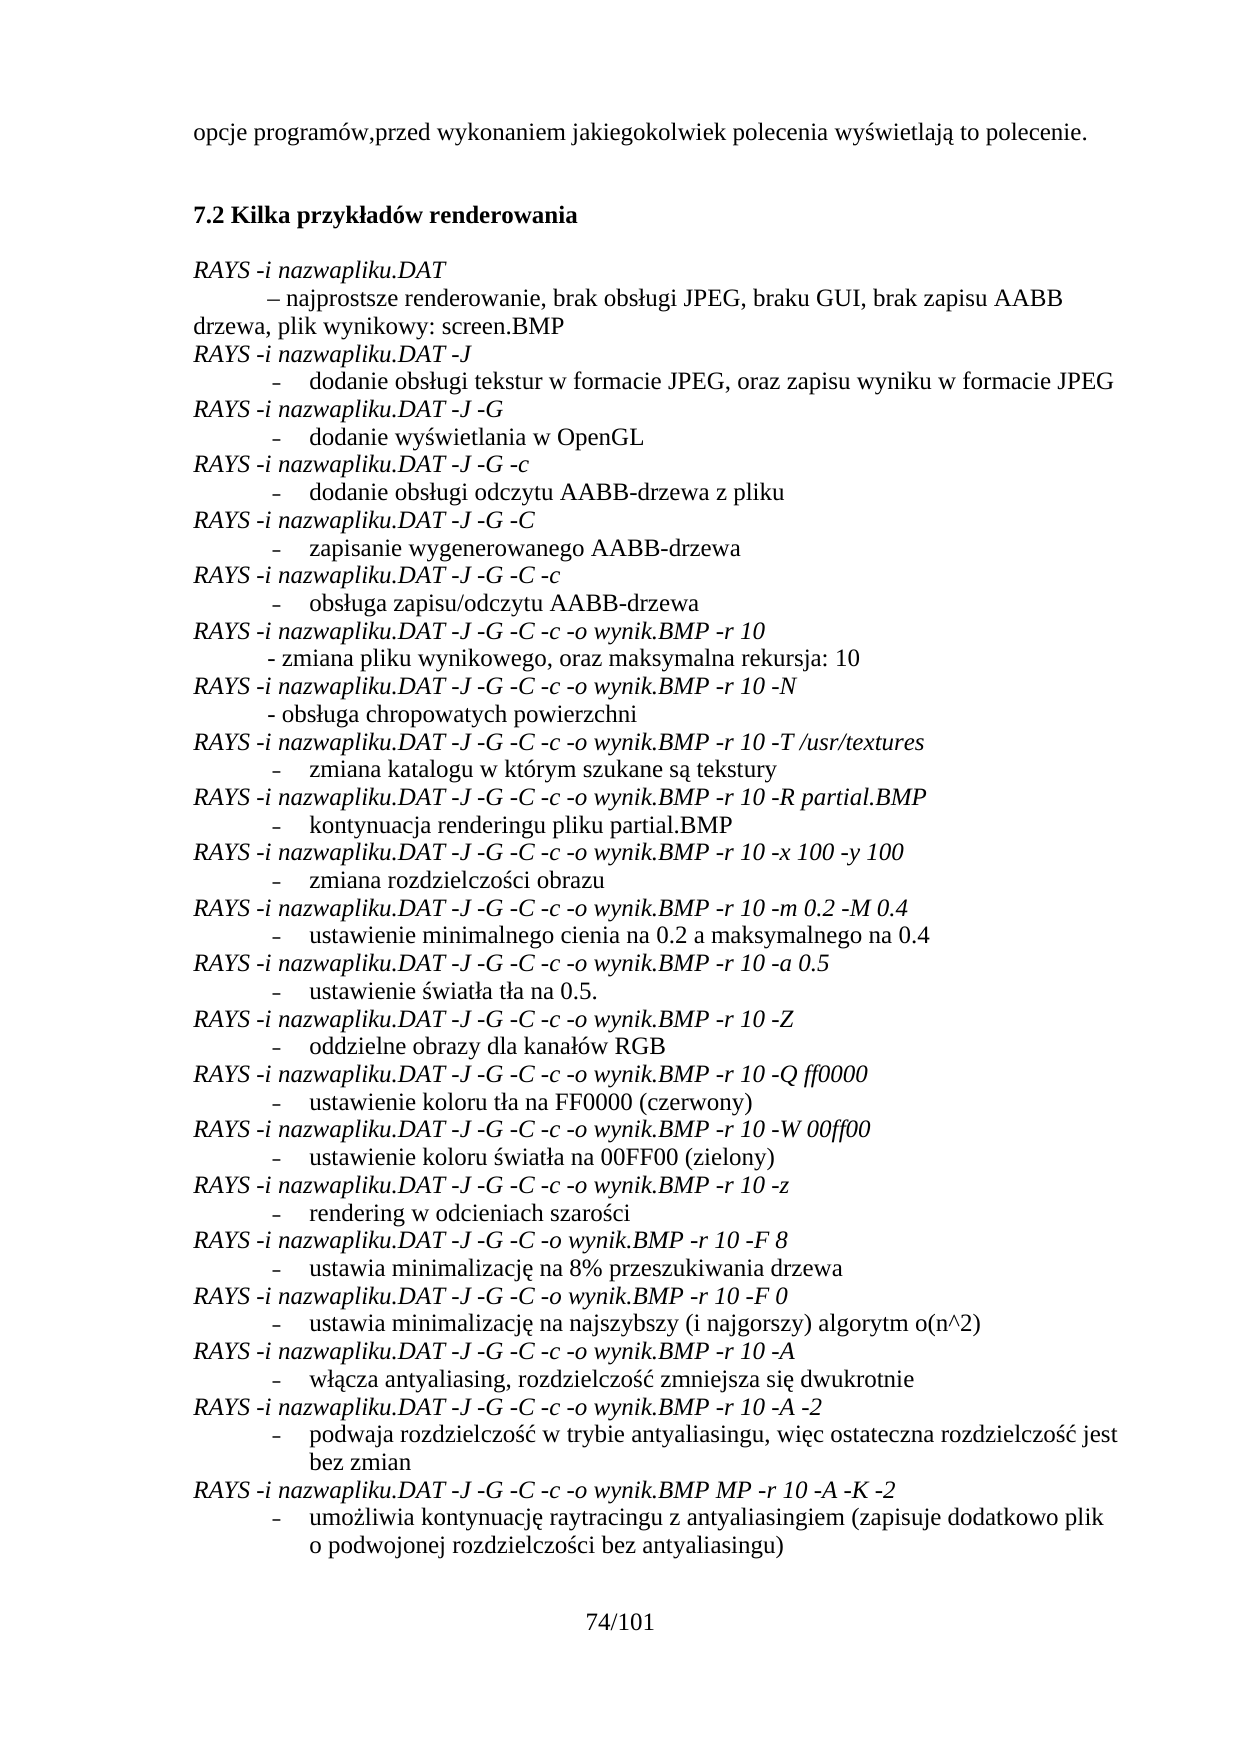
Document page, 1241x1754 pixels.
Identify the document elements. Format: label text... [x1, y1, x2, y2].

text RAYS -i nazwapliku.DAT -J -G -C -c -o wynik.BMP -r 10 -R partial.BMP [193, 783, 1122, 811]
list ustawienie minimalnego cienia na 0.2 a maksymalnego na 0.4 [272, 922, 1122, 949]
list włącza antyaliasing, rozdzielczość zmniejsza się dwukrotnie [272, 1365, 1122, 1393]
list zapisanie wygenerowanego AABB-drzewa [272, 534, 1122, 561]
text - zmiana pliku wynikowego, oraz maksymalna rekursja: 10 [193, 644, 1122, 672]
text opcje programów,przed wykonaniem jakiegokolwiek polecenia wyświetlają to polecenie. [193, 118, 1122, 146]
list ustawienie koloru tła na FF0000 (czerwony) [272, 1088, 1122, 1116]
list oddzielne obrazy dla kanałów RGB [272, 1032, 1122, 1060]
text RAYS -i nazwapliku.DAT -J -G -C -c -o wynik.BMP -r 10 -A [193, 1337, 1122, 1365]
text RAYS -i nazwapliku.DAT -J -G -c [193, 451, 1122, 478]
list ustawienie koloru światła na 00FF00 (zielony) [272, 1143, 1122, 1171]
text – najprostsze renderowanie, brak obsługi JPEG, braku GUI, brak zapisu AABB drzewa, plik wynikowy: screen.BMP [193, 284, 1122, 340]
text RAYS -i nazwapliku.DAT -J -G -C -c -o wynik.BMP -r 10 [193, 617, 1122, 644]
text RAYS -i nazwapliku.DAT -J -G -C -c -o wynik.BMP -r 10 -x 100 -y 100 [193, 838, 1122, 866]
text RAYS -i nazwapliku.DAT -J -G -C -c -o wynik.BMP MP -r 10 -A -K -2 [193, 1476, 1122, 1503]
text RAYS -i nazwapliku.DAT -J -G [193, 395, 1122, 423]
text RAYS -i nazwapliku.DAT -J -G -C -c -o wynik.BMP -r 10 -T /usr/textures [193, 728, 1122, 755]
list zmiana rozdzielczości obrazu [272, 866, 1122, 894]
text RAYS -i nazwapliku.DAT -J -G -C -c -o wynik.BMP -r 10 -z [193, 1171, 1122, 1199]
text RAYS -i nazwapliku.DAT -J -G -C -c -o wynik.BMP -r 10 -Q ff0000 [193, 1060, 1122, 1088]
text RAYS -i nazwapliku.DAT -J -G -C -c -o wynik.BMP -r 10 -a 0.5 [193, 949, 1122, 977]
text RAYS -i nazwapliku.DAT -J -G -C -c -o wynik.BMP -r 10 -Z [193, 1005, 1122, 1032]
list ustawienie światła tła na 0.5. [272, 977, 1122, 1005]
text RAYS -i nazwapliku.DAT -J -G -C -o wynik.BMP -r 10 -F 0 [193, 1282, 1122, 1309]
text RAYS -i nazwapliku.DAT [193, 257, 1122, 284]
list kontynuacja renderingu pliku partial.BMP [272, 811, 1122, 838]
list dodanie obsługi odczytu AABB-drzewa z pliku [272, 478, 1122, 506]
text RAYS -i nazwapliku.DAT -J -G -C -c -o wynik.BMP -r 10 -N [193, 672, 1122, 700]
text RAYS -i nazwapliku.DAT -J -G -C -c -o wynik.BMP -r 10 -A -2 [193, 1393, 1122, 1420]
text 7.2 Kilka przykładów renderowania [193, 201, 1122, 229]
text - obsługa chropowatych powierzchni [193, 700, 1122, 728]
list dodanie wyświetlania w OpenGL [272, 423, 1122, 451]
text RAYS -i nazwapliku.DAT -J -G -C -c -o wynik.BMP -r 10 -m 0.2 -M 0.4 [193, 894, 1122, 922]
text RAYS -i nazwapliku.DAT -J -G -C [193, 506, 1122, 534]
list zmiana katalogu w którym szukane są tekstury [272, 755, 1122, 783]
text RAYS -i nazwapliku.DAT -J -G -C -c -o wynik.BMP -r 10 -W 00ff00 [193, 1116, 1122, 1143]
list obsługa zapisu/odczytu AABB-drzewa [272, 589, 1122, 617]
list dodanie obsługi tekstur w formacie JPEG, oraz zapisu wyniku w formacie JPEG [272, 367, 1122, 395]
text RAYS -i nazwapliku.DAT -J -G -C -c [193, 561, 1122, 589]
list rendering w odcieniach szarości [272, 1199, 1122, 1226]
text RAYS -i nazwapliku.DAT -J [193, 340, 1122, 367]
text RAYS -i nazwapliku.DAT -J -G -C -o wynik.BMP -r 10 -F 8 [193, 1226, 1122, 1254]
list podwaja rozdzielczość w trybie antyaliasingu, więc ostateczna rozdzielczość jest bez zmian [272, 1420, 1122, 1476]
list ustawia minimalizację na najszybszy (i najgorszy) algorytm o(n^2) [272, 1309, 1122, 1337]
list umożliwia kontynuację raytracingu z antyaliasingiem (zapisuje dodatkowo plik o podwojonej rozdzielczości bez antyaliasingu) [272, 1503, 1122, 1559]
list ustawia minimalizację na 8% przeszukiwania drzewa [272, 1254, 1122, 1282]
